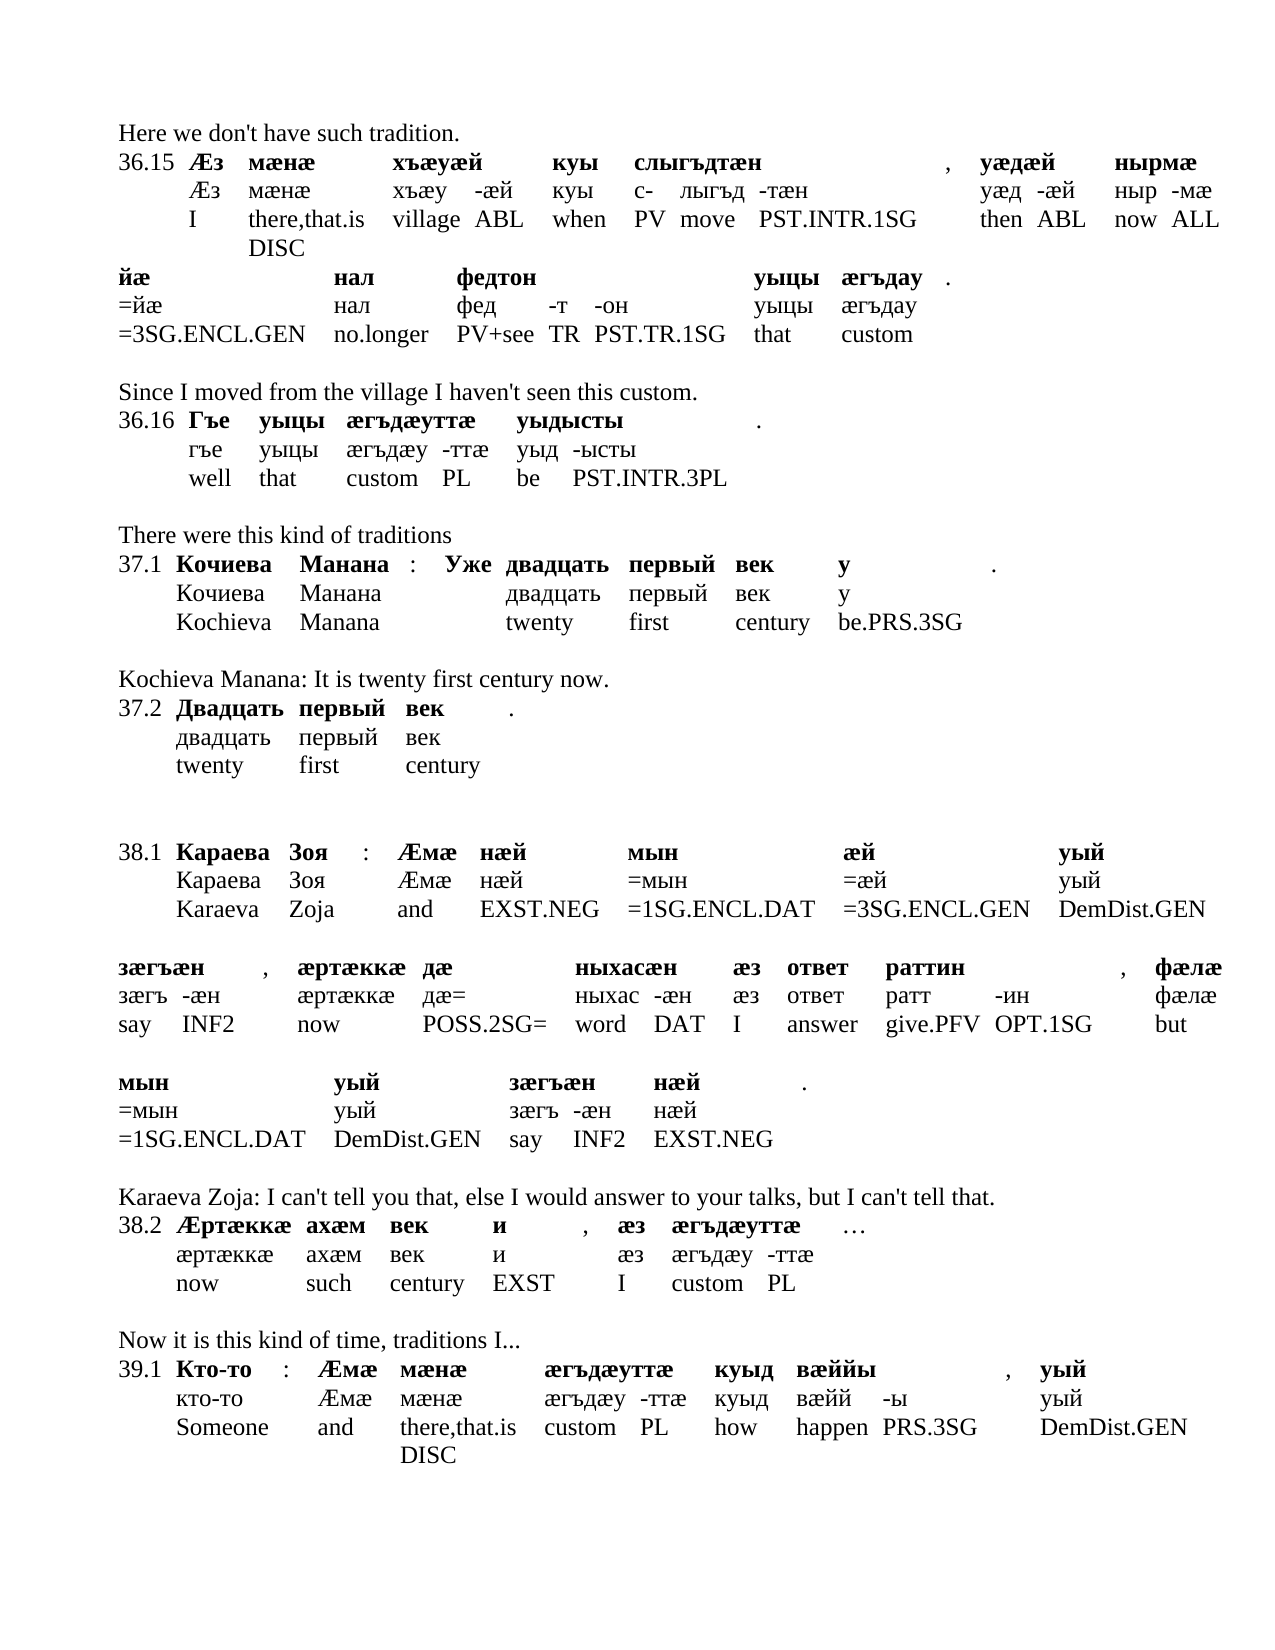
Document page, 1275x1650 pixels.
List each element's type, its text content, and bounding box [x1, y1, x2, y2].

text DISC [400, 1441, 530, 1469]
text век [405, 722, 480, 751]
text Уже [444, 549, 492, 578]
text кто-то [176, 1383, 243, 1412]
text DISC [248, 233, 379, 262]
text well [188, 463, 231, 492]
text now [297, 1009, 395, 1038]
text Зоя [289, 837, 348, 866]
text Æртæккæ [176, 1211, 292, 1239]
text Manana [299, 607, 382, 636]
text 39.1 [118, 1354, 162, 1383]
text =мын [118, 1096, 306, 1124]
text раттин [885, 952, 1106, 981]
text EXST [492, 1268, 555, 1297]
text -ттæ [640, 1383, 687, 1412]
text =3SG.ENCL.GEN [843, 894, 1031, 923]
text æгъдæу [346, 434, 428, 463]
text -æй [1037, 176, 1087, 204]
text нæй [653, 1096, 774, 1124]
text у [838, 578, 963, 607]
text æгъдæу [544, 1383, 626, 1412]
text Æз [188, 147, 234, 176]
text первый [628, 549, 721, 578]
text Now it is this kind of time, traditions I... [118, 1326, 1249, 1354]
text Karaeva [176, 894, 261, 923]
text Karaeva Zoja: I can't tell you that, else I would answer to your talks, but I can't tell that. [118, 1182, 1249, 1211]
text how [714, 1412, 769, 1441]
text such [306, 1268, 362, 1297]
text æгъдау [841, 291, 917, 319]
text be [516, 463, 558, 492]
text дæ= [422, 981, 547, 1009]
text twenty [506, 607, 615, 636]
text уыдысты [516, 406, 742, 434]
text æгъдæуттæ [544, 1354, 701, 1383]
text : [283, 1354, 304, 1383]
text DemDist.GEN [333, 1124, 482, 1153]
text -тæн [759, 176, 917, 204]
text . [945, 262, 966, 291]
text -æн [573, 1096, 626, 1124]
text century [389, 1268, 464, 1297]
text уыцы [754, 262, 827, 291]
text Кто-то [176, 1354, 269, 1383]
text =йæ [118, 291, 306, 319]
text Манана [299, 549, 396, 578]
text there,that.is [400, 1412, 517, 1441]
text мын [627, 837, 829, 866]
text век [735, 549, 824, 578]
text , [1005, 1354, 1026, 1383]
text æртæккæ [176, 1239, 273, 1268]
text -ин [994, 981, 1092, 1009]
text DAT [653, 1009, 705, 1038]
text answer [787, 1009, 858, 1038]
text … [842, 1211, 867, 1239]
text give.PFV [885, 1009, 981, 1038]
text вæййы [796, 1354, 991, 1383]
text с- [634, 176, 666, 204]
text мæнæ [248, 176, 365, 204]
text EXST.NEG [479, 894, 600, 923]
text twenty [176, 751, 285, 779]
text =1SG.ENCL.DAT [627, 894, 815, 923]
text POSS.2SG= [422, 1009, 547, 1038]
text =3SG.ENCL.GEN [118, 319, 306, 348]
text ответ [787, 952, 872, 981]
text æртæккæ [297, 952, 409, 981]
text : [362, 837, 383, 866]
text æз [617, 1239, 644, 1268]
text ныхас [575, 981, 640, 1009]
text =æй [843, 866, 1031, 894]
text PL [640, 1412, 687, 1441]
text æгъдæуттæ [671, 1211, 828, 1239]
text -ысты [572, 434, 728, 463]
text 38.1 [118, 837, 162, 866]
text -мæ [1171, 176, 1220, 204]
text дæ [422, 952, 561, 981]
text no.longer [333, 319, 429, 348]
text уыцы [259, 434, 318, 463]
text PST.INTR.1SG [759, 204, 917, 233]
text мын [118, 1067, 320, 1096]
text ахæм [306, 1211, 376, 1239]
text . [801, 1067, 822, 1096]
text , [262, 952, 283, 981]
text фæлæ [1155, 952, 1231, 981]
text that [754, 319, 813, 348]
text æз [733, 981, 759, 1009]
text 37.1 [118, 549, 162, 578]
text Æмæ [317, 1354, 386, 1383]
text нæй [479, 866, 600, 894]
text PL [767, 1268, 814, 1297]
text ABL [474, 204, 524, 233]
text when [552, 204, 606, 233]
text then [980, 204, 1023, 233]
text уый [1040, 1354, 1202, 1383]
text Гъе [188, 406, 245, 434]
text there,that.is [248, 204, 365, 233]
text word [575, 1009, 640, 1038]
text ратт [885, 981, 981, 1009]
text =1SG.ENCL.DAT [118, 1124, 306, 1153]
text Here we don't have such tradition. [118, 118, 1249, 147]
text Æмæ [397, 837, 466, 866]
text мæнæ [400, 1354, 530, 1383]
text æртæккæ [297, 981, 395, 1009]
text нырмæ [1114, 147, 1234, 176]
text уыцы [754, 291, 813, 319]
text Zoja [289, 894, 335, 923]
text Someone [176, 1412, 269, 1441]
text first [628, 607, 721, 636]
text первый [299, 693, 392, 722]
text уæд [980, 176, 1023, 204]
text PV+see [456, 319, 534, 348]
text Since I moved from the village I haven't seen this custom. [118, 377, 1249, 406]
text first [299, 751, 392, 779]
text , [582, 1211, 603, 1239]
text that [259, 463, 318, 492]
text слыгъдтæн [634, 147, 931, 176]
text куы [552, 176, 606, 204]
text уыцы [259, 406, 332, 434]
text say [118, 1009, 168, 1038]
text I [733, 1009, 759, 1038]
text уый [1058, 866, 1206, 894]
text 36.16 [118, 406, 174, 434]
text say [509, 1124, 559, 1153]
text уый [333, 1067, 495, 1096]
text happen [796, 1412, 868, 1441]
text DemDist.GEN [1058, 894, 1206, 923]
text Kochieva Manana: It is twenty first century now. [118, 664, 1249, 693]
text and [397, 894, 452, 923]
text ныр [1114, 176, 1157, 204]
text зæгъæн [509, 1067, 639, 1096]
text уыд [516, 434, 558, 463]
text custom [841, 319, 917, 348]
text move [680, 204, 745, 233]
text custom [346, 463, 428, 492]
text зæгъ [118, 981, 168, 1009]
text нал [333, 291, 429, 319]
text у [838, 549, 977, 578]
text . [991, 549, 1012, 578]
text и [492, 1211, 569, 1239]
text PST.TR.1SG [594, 319, 726, 348]
text Кочиева [176, 549, 286, 578]
text -æн [182, 981, 235, 1009]
text -ы [882, 1383, 978, 1412]
text нæй [479, 837, 614, 866]
text Æмæ [317, 1383, 372, 1412]
text первый [628, 578, 707, 607]
text DemDist.GEN [1040, 1412, 1188, 1441]
text мæнæ [400, 1383, 517, 1412]
text первый [299, 722, 378, 751]
text Kochieva [176, 607, 272, 636]
text æгъдæу [671, 1239, 753, 1268]
text куыд [714, 1354, 782, 1383]
text century [735, 607, 810, 636]
text be.PRS.3SG [838, 607, 963, 636]
text уый [333, 1096, 482, 1124]
text федтон [456, 262, 740, 291]
text ахæм [306, 1239, 362, 1268]
text йæ [118, 262, 320, 291]
text I [188, 204, 220, 233]
text village [392, 204, 461, 233]
text æз [617, 1211, 658, 1239]
text æгъдæуттæ [346, 406, 503, 434]
text уæдæй [980, 147, 1101, 176]
text Двадцать [176, 693, 285, 722]
text фед [456, 291, 534, 319]
text now [1114, 204, 1157, 233]
text зæгъ [509, 1096, 559, 1124]
text æз [733, 952, 773, 981]
text æгъдау [841, 262, 931, 291]
text двадцать [176, 722, 271, 751]
text Караева [176, 866, 261, 894]
text PV [634, 204, 666, 233]
text куыд [714, 1383, 769, 1412]
text Зоя [289, 866, 335, 894]
text -ттæ [767, 1239, 814, 1268]
text Манана [299, 578, 382, 607]
text and [317, 1412, 372, 1441]
text ABL [1037, 204, 1087, 233]
text . [508, 693, 529, 722]
text EXST.NEG [653, 1124, 774, 1153]
text век [735, 578, 810, 607]
text -æй [474, 176, 524, 204]
text custom [544, 1412, 626, 1441]
text Æмæ [397, 866, 452, 894]
text INF2 [573, 1124, 626, 1153]
text but [1155, 1009, 1217, 1038]
text век [405, 693, 494, 722]
text гъе [188, 434, 231, 463]
text custom [671, 1268, 753, 1297]
text 37.2 [118, 693, 162, 722]
text хъæу [392, 176, 461, 204]
text хъæуæй [392, 147, 538, 176]
text 36.15 [118, 147, 174, 176]
text зæгъæн [118, 952, 248, 981]
text и [492, 1239, 555, 1268]
text -æн [653, 981, 705, 1009]
text Кочиева [176, 578, 272, 607]
text ныхасæн [575, 952, 719, 981]
text now [176, 1268, 273, 1297]
text двадцать [506, 549, 615, 578]
text двадцать [506, 578, 601, 607]
text . [756, 406, 777, 434]
text OPT.1SG [994, 1009, 1092, 1038]
text нæй [653, 1067, 787, 1096]
text век [389, 1211, 478, 1239]
text : [409, 549, 430, 578]
text PL [442, 463, 489, 492]
text PST.INTR.3PL [572, 463, 728, 492]
text уый [1040, 1383, 1188, 1412]
text æй [843, 837, 1044, 866]
text ответ [787, 981, 858, 1009]
text Караева [176, 837, 275, 866]
text -т [548, 291, 580, 319]
text , [945, 147, 966, 176]
text , [1120, 952, 1141, 981]
text вæйй [796, 1383, 868, 1412]
text INF2 [182, 1009, 235, 1038]
text century [405, 751, 480, 779]
text фæлæ [1155, 981, 1217, 1009]
text уый [1058, 837, 1220, 866]
text TR [548, 319, 580, 348]
text -ттæ [442, 434, 489, 463]
text I [617, 1268, 644, 1297]
text Æз [188, 176, 220, 204]
text 38.2 [118, 1211, 162, 1239]
text лыгъд [680, 176, 745, 204]
text ALL [1171, 204, 1220, 233]
text PRS.3SG [882, 1412, 978, 1441]
text век [389, 1239, 464, 1268]
text -он [594, 291, 726, 319]
text =мын [627, 866, 815, 894]
text There were this kind of traditions [118, 521, 1249, 549]
text куы [552, 147, 620, 176]
text мæнæ [248, 147, 379, 176]
text нал [333, 262, 443, 291]
